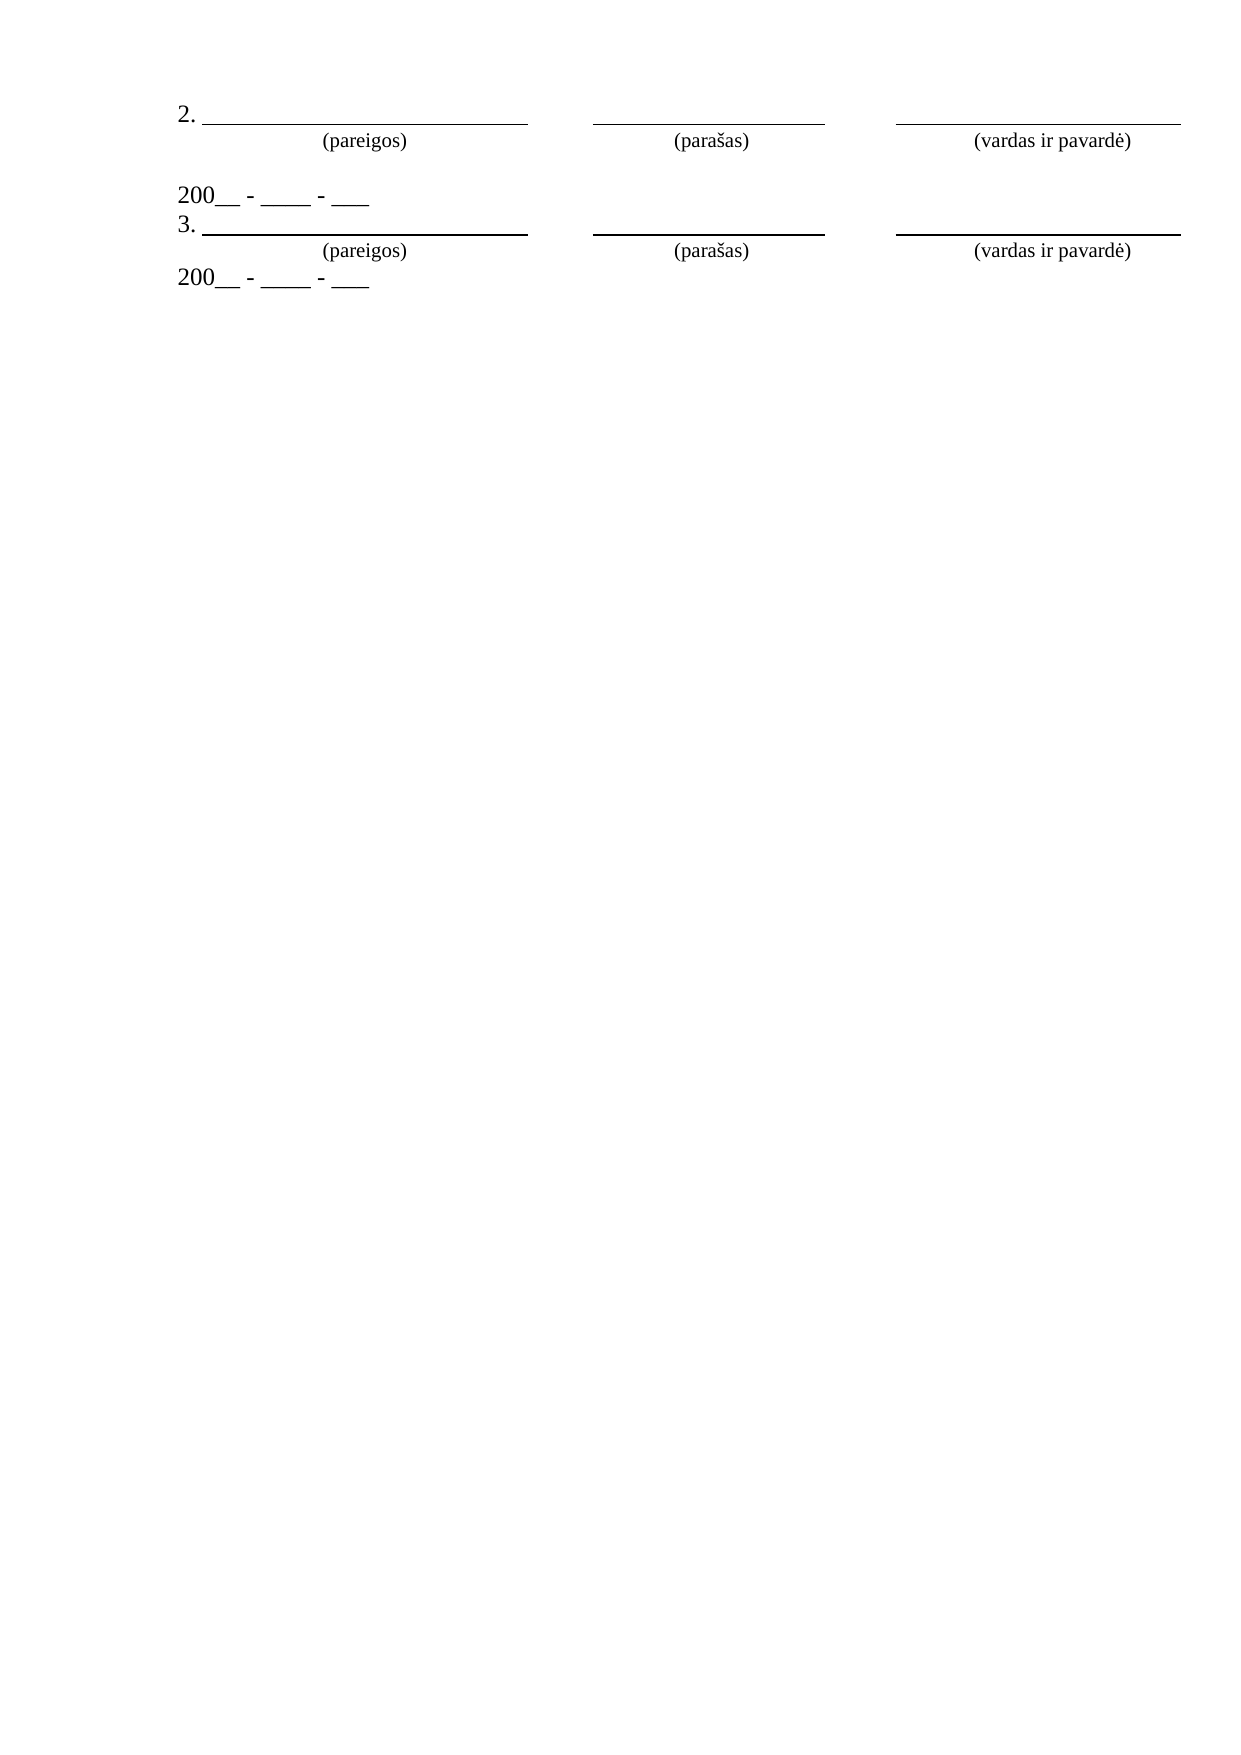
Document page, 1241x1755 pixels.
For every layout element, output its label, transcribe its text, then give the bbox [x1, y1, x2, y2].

text (pareigos) (parašas) (vardas ir pavardė) [177, 128, 1181, 152]
text 2. [177, 99, 1181, 128]
text 200__ - ____ - ___ [177, 262, 1181, 291]
text (pareigos) (parašas) (vardas ir pavardė) [177, 238, 1181, 262]
text 200__ - ____ - ___ [177, 180, 1181, 209]
text 3. [177, 209, 1181, 238]
